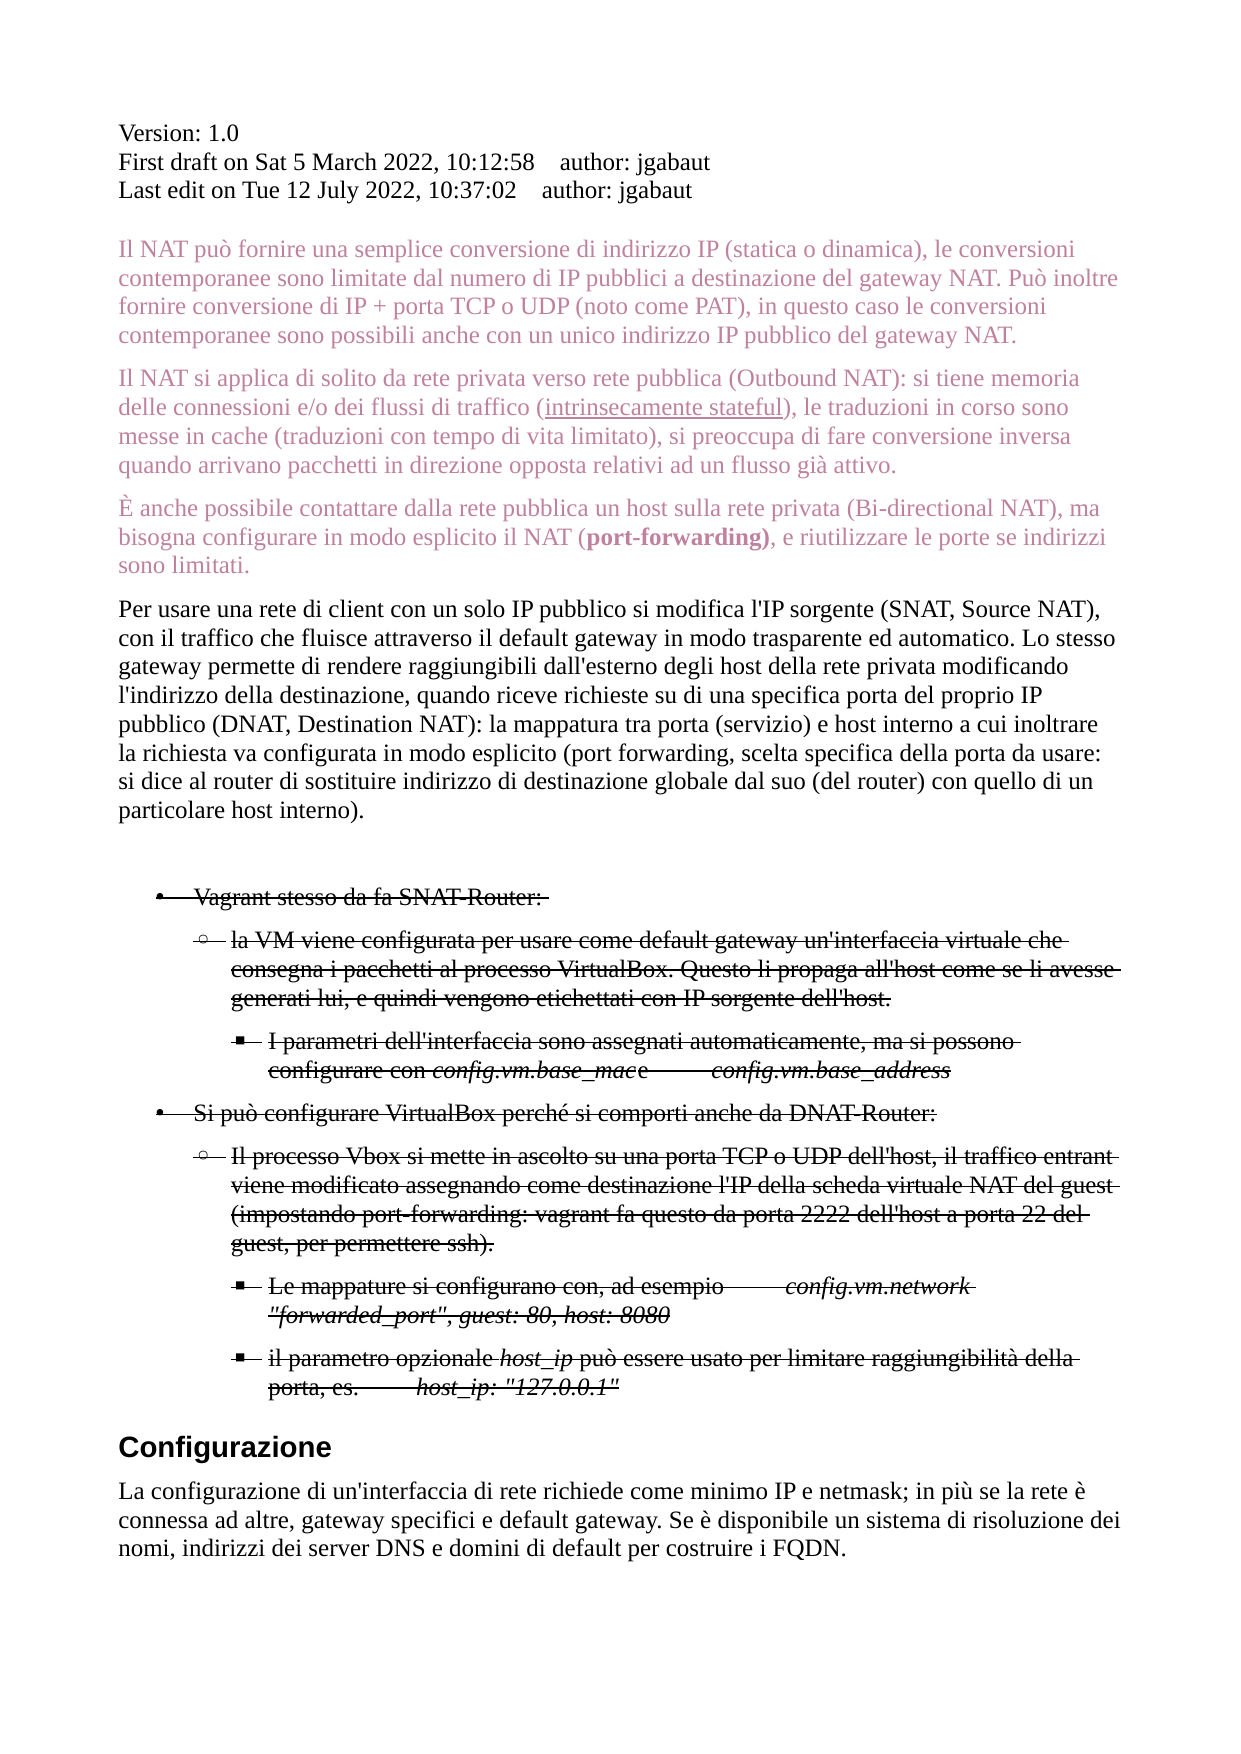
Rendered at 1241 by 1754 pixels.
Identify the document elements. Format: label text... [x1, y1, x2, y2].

text Il NAT può fornire una semplice conversione di indirizzo IP (statica o dinamica), le conversioni contemporanee sono limitate dal numero di IP pubblici a destinazione del gateway NAT. Può inoltre fornire conversione di IP + porta TCP o UDP (noto come PAT), in questo caso le conversioni contemporanee sono possibili anche con un unico indirizzo IP pubblico del gateway NAT. [118, 234, 1122, 349]
text Per usare una rete di client con un solo IP pubblico si modifica l'IP sorgente (SNAT, Source NAT), con il traffico che fluisce attraverso il default gateway in modo trasparente ed automatico. Lo stesso gateway permette di rendere raggiungibili dall'esterno degli host della rete privata modificando l'indirizzo della destinazione, quando riceve richieste su di una specifica porta del proprio IP pubblico (DNAT, Destination NAT): la mappatura tra porta (servizio) e host interno a cui inoltrare la richiesta va configurata in modo esplicito (port forwarding, scelta specifica della porta da usare: si dice al router di sostituire indirizzo di destinazione globale dal suo (del router) con quello di un particolare host interno). [118, 594, 1122, 824]
subtitle Configurazione [118, 1430, 1122, 1463]
list la VM viene configurata per usare come default gateway un'interfaccia virtuale che consegna i pacchetti al processo VirtualBox. Questo li propaga all'host come se li avesse generati lui, e quindi vengono etichettati con IP sorgente dell'host. [193, 925, 1122, 1011]
list Vagrant stesso da fa SNAT-Router: [156, 882, 1122, 911]
list Le mappature si configurano con, ad esempio config.vm.network "forwarded_port", guest: 80, host: 8080 [231, 1271, 1122, 1328]
text Il NAT si applica di solito da rete privata verso rete pubblica (Outbound NAT): si tiene memoria delle connessioni e/o dei flussi di traffico (intrinsecamente stateful), le traduzioni in corso sono messe in cache (traduzioni con tempo di vita limitato), si preoccupa di fare conversione inversa quando arrivano pacchetti in direzione opposta relativi ad un flusso già attivo. [118, 363, 1122, 478]
list Il processo Vbox si mette in ascolto su una porta TCP o UDP dell'host, il traffico entrant viene modificato assegnando come destinazione l'IP della scheda virtuale NAT del guest (impostando port-forwarding: vagrant fa questo da porta 2222 dell'host a porta 22 del guest, per permettere ssh). [193, 1141, 1122, 1256]
text È anche possibile contattare dalla rete pubblica un host sulla rete privata (Bi-directional NAT), ma bisogna configurare in modo esplicito il NAT (port-forwarding), e riutilizzare le porte se indirizzi sono limitati. [118, 493, 1122, 579]
list I parametri dell'interfaccia sono assegnati automaticamente, ma si possono configurare con config.vm.base_mac e config.vm.base_address [231, 1026, 1122, 1083]
text La configurazione di un'interfaccia di rete richiede come minimo IP e netmask; in più se la rete è connessa ad altre, gateway specifici e default gateway. Se è disponibile un sistema di risoluzione dei nomi, indirizzi dei server DNS e domini di default per costruire i FQDN. [118, 1476, 1122, 1562]
list Si può configurare VirtualBox perché si comporti anche da DNAT-Router: [156, 1098, 1122, 1127]
list il parametro opzionale host_ip può essere usato per limitare raggiungibilità della porta, es. host_ip: "127.0.0.1" [231, 1343, 1122, 1401]
